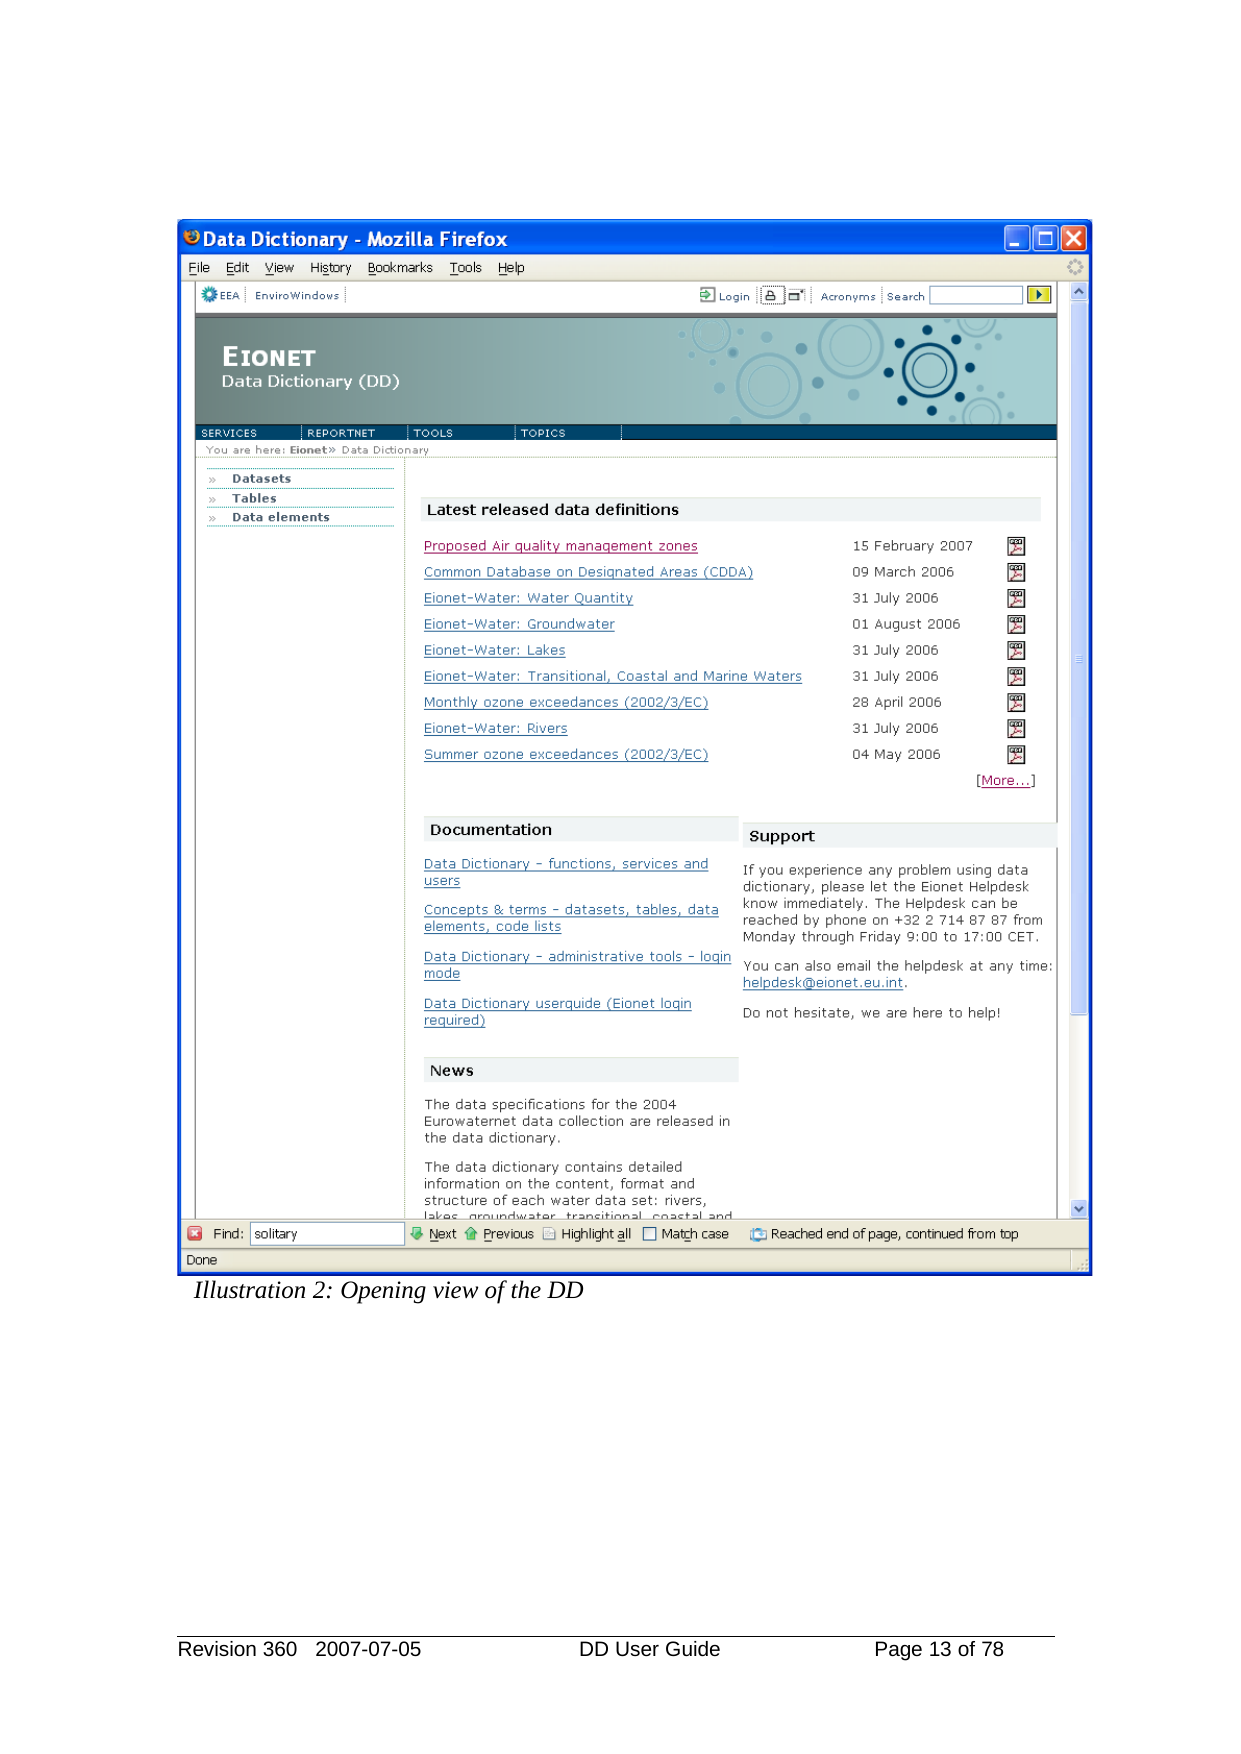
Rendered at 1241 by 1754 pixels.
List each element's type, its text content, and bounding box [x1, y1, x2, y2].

text Illustration 2: Opening view of the DD [194, 1276, 1076, 1304]
picture [177, 219, 1093, 1276]
